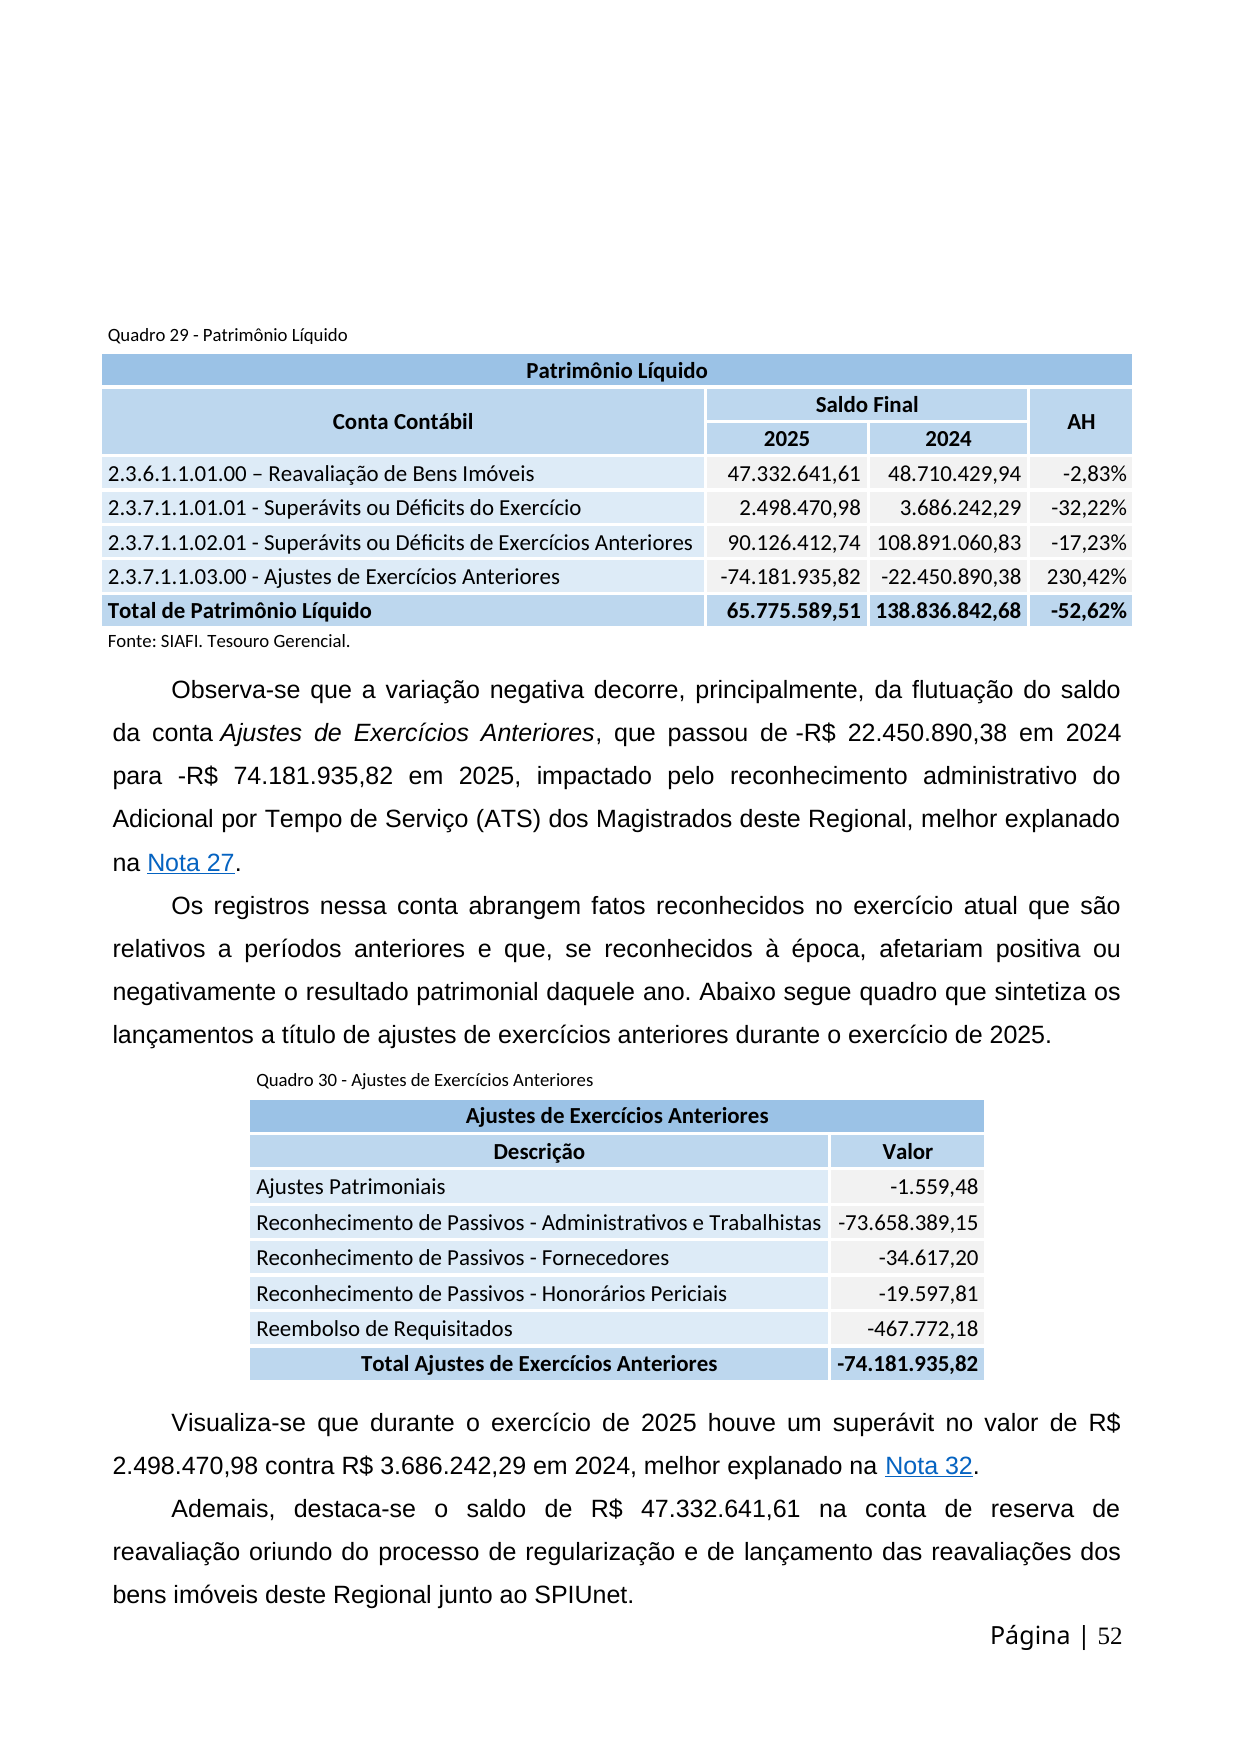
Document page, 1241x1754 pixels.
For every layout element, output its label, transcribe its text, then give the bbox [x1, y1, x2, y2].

table_cell Reconhecimento de Passivos - Administrativos e Trabalhistas [250, 1206, 828, 1238]
table_header [1029, 318, 1134, 351]
table_cell AH [1030, 389, 1132, 454]
table_cell -73.658.389,15 [831, 1206, 984, 1238]
table_cell -1.559,48 [831, 1170, 984, 1203]
table_cell 2.3.7.1.1.03.00 - Ajustes de Exercícios Anteriores [102, 560, 704, 592]
table_cell -19.597,81 [831, 1277, 984, 1309]
table_cell 230,42% [1030, 560, 1132, 592]
table_cell 108.891.060,83 [870, 526, 1027, 557]
table_cell 2025 [707, 423, 867, 454]
text Os registros nessa conta abrangem fatos reconhecidos no exercício atual que são relativos a períodos anteriores e que, se reconhecidos à época, afetariam positiva ou negativamente o resultado patrimonial daquele ano. Abaixo segue quadro que sintetiza os lançamentos a título de ajustes de exercícios anteriores durante o exercício de 2025. [112, 891, 1122, 1049]
table_cell Total de Patrimônio Líquido [102, 595, 704, 626]
table_cell 138.836.842,68 [870, 595, 1027, 626]
table_cell Conta Contábil [102, 389, 704, 454]
table_header Quadro 29 - Patrimônio Líquido [100, 318, 1028, 351]
table_cell -74.181.935,82 [707, 560, 867, 592]
table_cell -34.617,20 [831, 1241, 984, 1273]
table_cell Total Ajustes de Exercícios Anteriores [250, 1348, 828, 1380]
table_cell 2.3.6.1.1.01.00 – Reavaliação de Bens Imóveis [102, 457, 704, 488]
text Visualiza-se que durante o exercício de 2025 houve um superávit no valor de R$ 2.498.470,98 contra R$ 3.686.242,29 em 2024, melhor explanado na Nota 32. [112, 1408, 1122, 1480]
table_cell [868, 629, 1028, 675]
table_cell Reconhecimento de Passivos - Fornecedores [250, 1241, 828, 1273]
text Ademais, destaca-se o saldo de R$ 47.332.641,61 na conta de reserva de reavaliação oriundo do processo de regularização e de lançamento das reavaliações dos bens imóveis deste Regional junto ao SPIUnet. [112, 1494, 1122, 1609]
table_cell 2.3.7.1.1.01.01 - Superávits ou Déficits do Exercício [102, 492, 704, 523]
table_cell Saldo Final [707, 389, 1027, 420]
table_cell Descrição [250, 1135, 828, 1167]
table_cell Fonte: SIAFI. Tesouro Gerencial. [100, 629, 868, 675]
table_cell 90.126.412,74 [707, 526, 867, 557]
table_cell -2,83% [1030, 457, 1132, 488]
table_header [830, 1063, 986, 1096]
table_cell -22.450.890,38 [870, 560, 1027, 592]
table_cell 2.3.7.1.1.02.01 - Superávits ou Déficits de Exercícios Anteriores [102, 526, 704, 557]
table_cell -467.772,18 [831, 1312, 984, 1344]
table_cell Patrimônio Líquido [102, 354, 1132, 385]
text Observa-se que a variação negativa decorre, principalmente, da flutuação do saldo da conta Ajustes de Exercícios Anteriores, que passou de -R$ 22.450.890,38 em 2024 para -R$ 74.181.935,82 em 2025, impactado pelo reconhecimento administrativo do Adicional por Tempo de Serviço (ATS) dos Magistrados deste Regional, melhor explanado na Nota 27. [112, 675, 1122, 876]
table_cell -17,23% [1030, 526, 1132, 557]
table_cell -74.181.935,82 [831, 1348, 984, 1380]
table_cell 2.498.470,98 [707, 492, 867, 523]
table_cell 2024 [870, 423, 1027, 454]
table_cell 3.686.242,29 [870, 492, 1027, 523]
table_cell -32,22% [1030, 492, 1132, 523]
table_header Quadro 30 - Ajustes de Exercícios Anteriores [249, 1063, 829, 1096]
table_cell Ajustes Patrimoniais [250, 1170, 828, 1203]
table_cell 65.775.589,51 [707, 595, 867, 626]
table_cell 47.332.641,61 [707, 457, 867, 488]
table_cell [1029, 629, 1134, 675]
table_cell Reconhecimento de Passivos - Honorários Periciais [250, 1277, 828, 1309]
table_cell -52,62% [1030, 595, 1132, 626]
table_cell Ajustes de Exercícios Anteriores [250, 1100, 984, 1132]
table_cell Reembolso de Requisitados [250, 1312, 828, 1344]
table_cell Valor [831, 1135, 984, 1167]
table_cell 48.710.429,94 [870, 457, 1027, 488]
